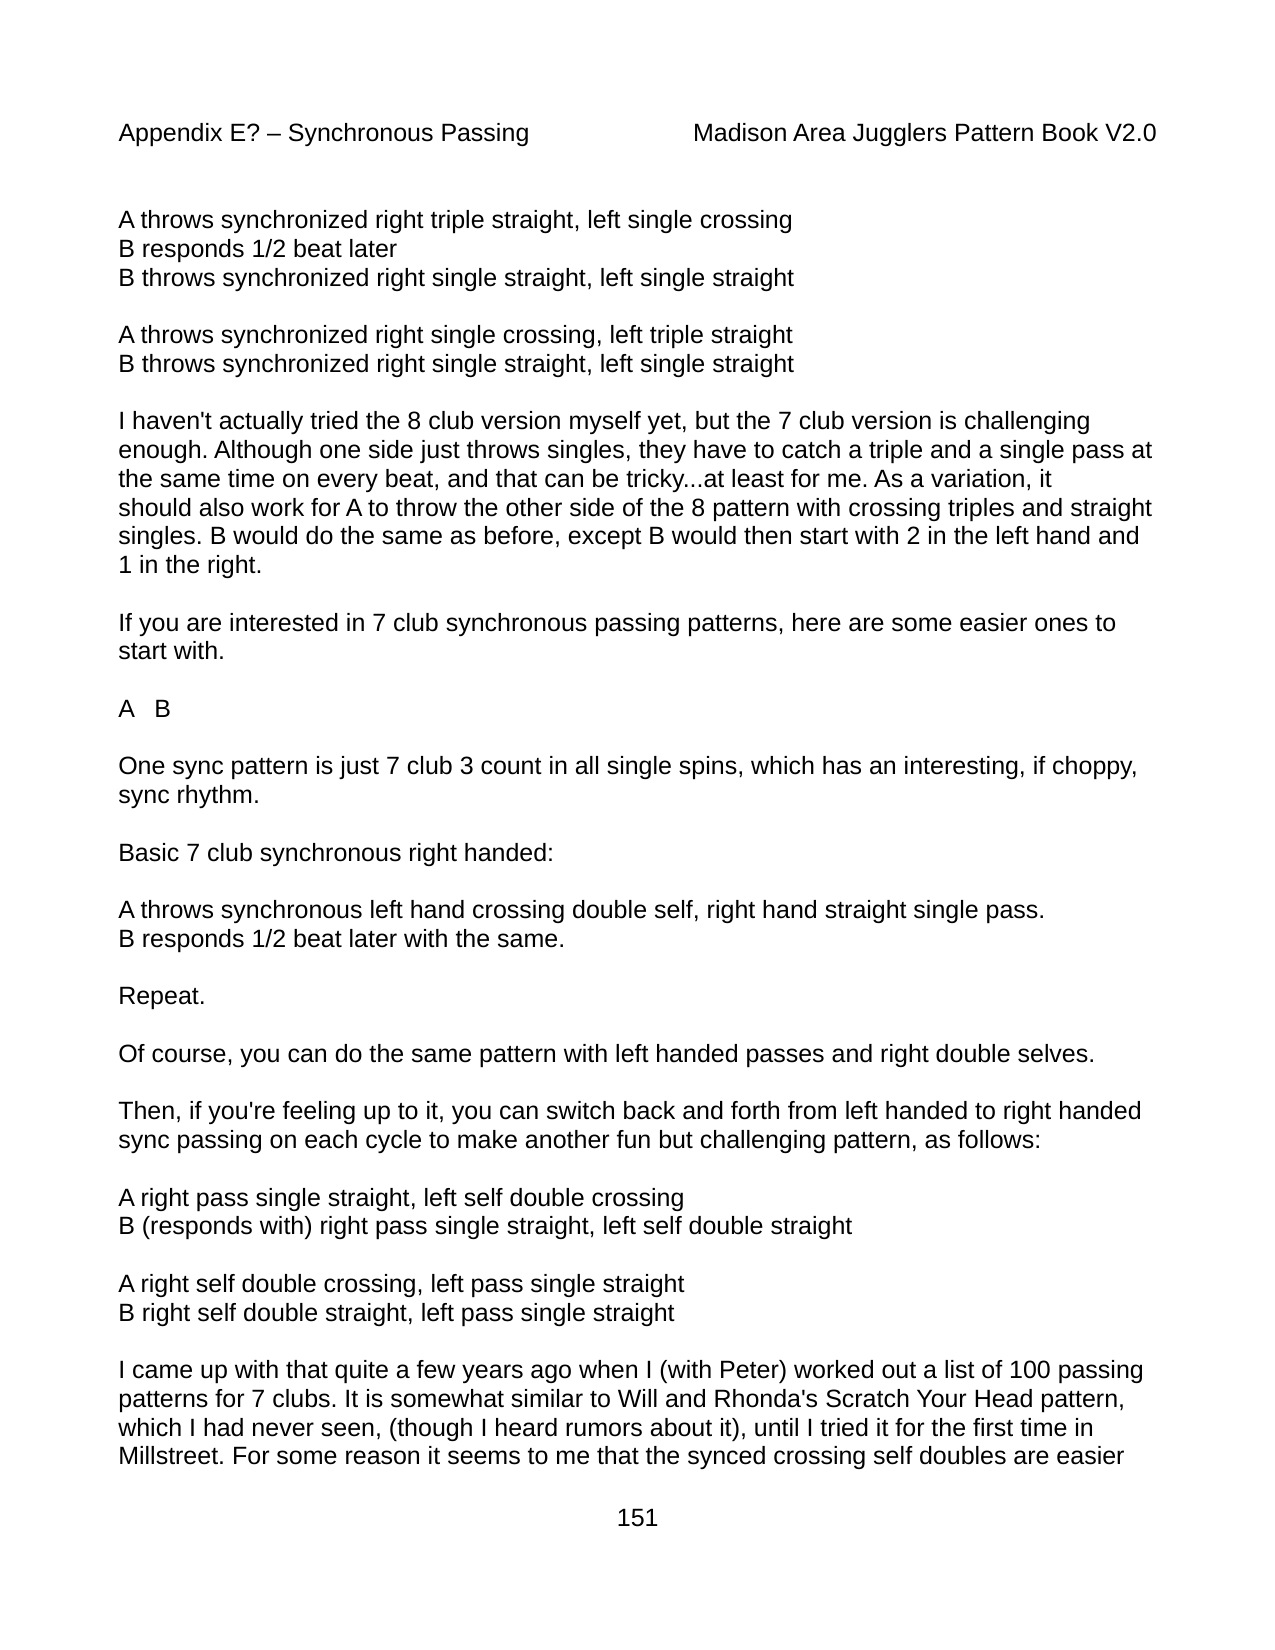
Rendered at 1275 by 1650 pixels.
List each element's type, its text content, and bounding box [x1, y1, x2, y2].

text Then, if you're feeling up to it, you can switch back and forth from left handed to right handed sync passing on each cycle to make another fun but challenging pattern, as follows: [118, 1096, 1157, 1154]
text B responds 1/2 beat later [118, 234, 1157, 263]
text I haven't actually tried the 8 club version myself yet, but the 7 club version is challenging enough. Although one side just throws singles, they have to catch a triple and a single pass at the same time on every beat, and that can be tricky...at least for me. As a variation, it [118, 406, 1157, 493]
text One sync pattern is just 7 club 3 count in all single spins, which has an interesting, if choppy, sync rhythm. [118, 751, 1157, 809]
text B responds 1/2 beat later with the same. [118, 924, 1157, 953]
text B throws synchronized right single straight, left single straight [118, 349, 1157, 378]
text A throws synchronous left hand crossing double self, right hand straight single pass. [118, 895, 1157, 924]
text Repeat. [118, 981, 1157, 1010]
text Basic 7 club synchronous right handed: [118, 838, 1157, 866]
text B throws synchronized right single straight, left single straight [118, 263, 1157, 291]
text A right self double crossing, left pass single straight [118, 1269, 1157, 1298]
text A right pass single straight, left self double crossing [118, 1183, 1157, 1211]
text Of course, you can do the same pattern with left handed passes and right double selves. [118, 1039, 1157, 1068]
text B right self double straight, left pass single straight [118, 1298, 1157, 1326]
text A B [118, 694, 1157, 723]
text A throws synchronized right single crossing, left triple straight [118, 320, 1157, 349]
text A throws synchronized right triple straight, left single crossing [118, 205, 1157, 234]
text should also work for A to throw the other side of the 8 pattern with crossing triples and straight singles. B would do the same as before, except B would then start with 2 in the left hand and 1 in the right. [118, 493, 1157, 579]
text B (responds with) right pass single straight, left self double straight [118, 1211, 1157, 1240]
text Millstreet. For some reason it seems to me that the synced crossing self doubles are easier [118, 1441, 1157, 1470]
text If you are interested in 7 club synchronous passing patterns, here are some easier ones to start with. [118, 608, 1157, 665]
text I came up with that quite a few years ago when I (with Peter) worked out a list of 100 passing patterns for 7 clubs. It is somewhat similar to Will and Rhonda's Scratch Your Head pattern, which I had never seen, (though I heard rumors about it), until I tried it for the first time in [118, 1355, 1157, 1441]
